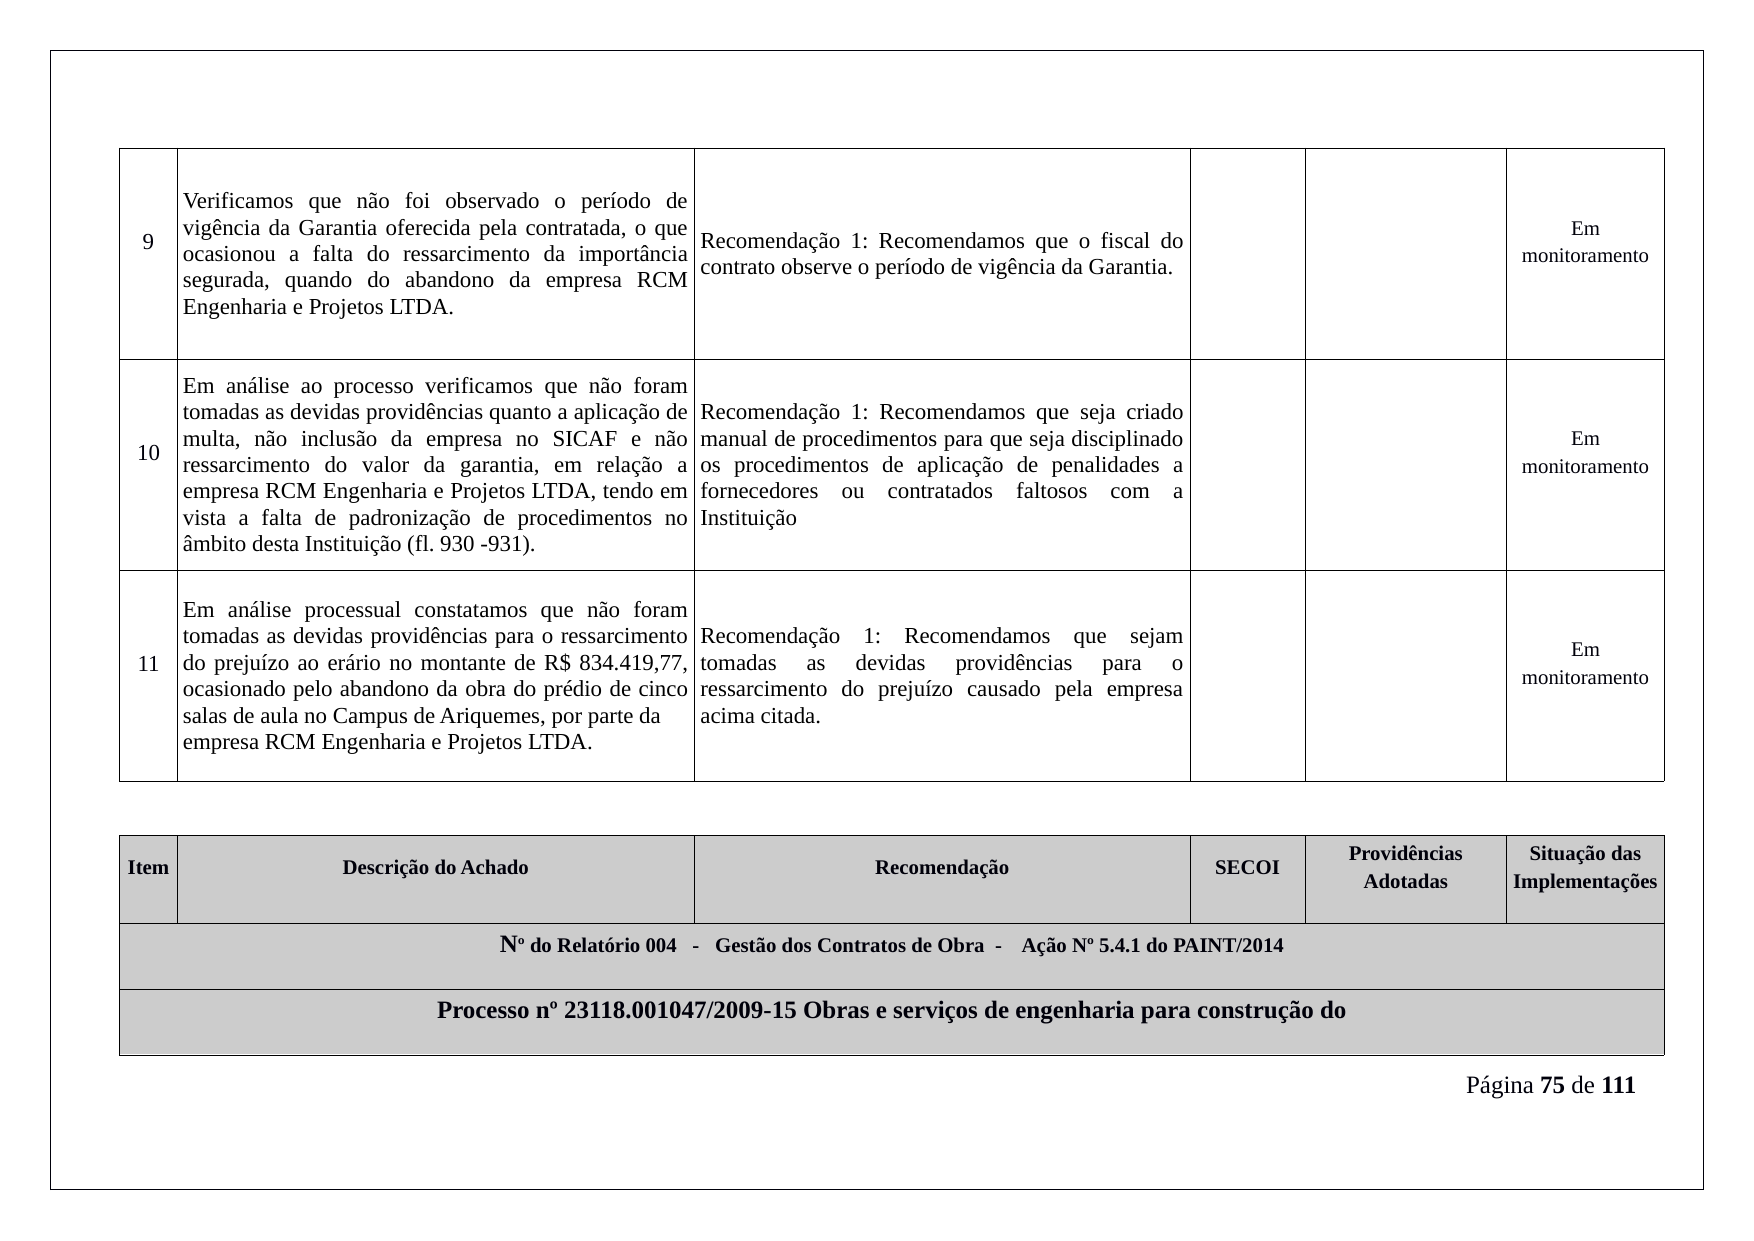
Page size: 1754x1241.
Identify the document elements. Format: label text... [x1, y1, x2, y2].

table_cell Em monitoramento [1507, 571, 1664, 781]
table_cell [1191, 360, 1305, 569]
table_cell 10 [120, 360, 177, 569]
table_cell Em análise processual constatamos que não foram tomadas as devidas providências para o ressarcimento do prejuízo ao erário no montante de R$ 834.419,77, ocasionado pelo abandono da obra do prédio de cinco salas de aula no Campus de Ariquemes, por parte da empresa RCM Engenharia e Projetos LTDA. [178, 571, 694, 781]
table_cell [1191, 571, 1305, 781]
table_header Descrição do Achado [178, 836, 694, 923]
table_cell Em monitoramento [1507, 360, 1664, 569]
table_cell Verificamos que não foi observado o período de vigência da Garantia oferecida pela contratada, o que ocasionou a falta do ressarcimento da importância segurada, quando do abandono da empresa RCM Engenharia e Projetos LTDA. [178, 149, 694, 359]
table_header Providências Adotadas [1306, 836, 1506, 923]
table_cell Nº do Relatório 004 - Gestão dos Contratos de Obra - Ação Nº 5.4.1 do PAINT/2014 [120, 924, 1664, 989]
table_cell [1306, 149, 1506, 359]
table_cell Recomendação 1: Recomendamos que seja criado manual de procedimentos para que seja disciplinado os procedimentos de aplicação de penalidades a fornecedores ou contratados faltosos com a Instituição [695, 360, 1190, 569]
table_cell 11 [120, 571, 177, 781]
table_cell Processo nº 23118.001047/2009-15 Obras e serviços de engenharia para construção do [120, 990, 1664, 1054]
table_header Situação das Implementações [1507, 836, 1664, 923]
table_header Item [120, 836, 177, 923]
table_cell 9 [120, 149, 177, 359]
table_cell Em análise ao processo verificamos que não foram tomadas as devidas providências quanto a aplicação de multa, não inclusão da empresa no SICAF e não ressarcimento do valor da garantia, em relação a empresa RCM Engenharia e Projetos LTDA, tendo em vista a falta de padronização de procedimentos no âmbito desta Instituição (fl. 930 -931). [178, 360, 694, 569]
table_cell [1191, 149, 1305, 359]
table_cell [1306, 360, 1506, 569]
table_cell Recomendação 1: Recomendamos que sejam tomadas as devidas providências para o ressarcimento do prejuízo causado pela empresa acima citada. [695, 571, 1190, 781]
table_cell Recomendação 1: Recomendamos que o fiscal do contrato observe o período de vigência da Garantia. [695, 149, 1190, 359]
table_cell [1306, 571, 1506, 781]
table_header Recomendação [695, 836, 1190, 923]
table_cell Em monitoramento [1507, 149, 1664, 359]
table_header SECOI [1191, 836, 1305, 923]
